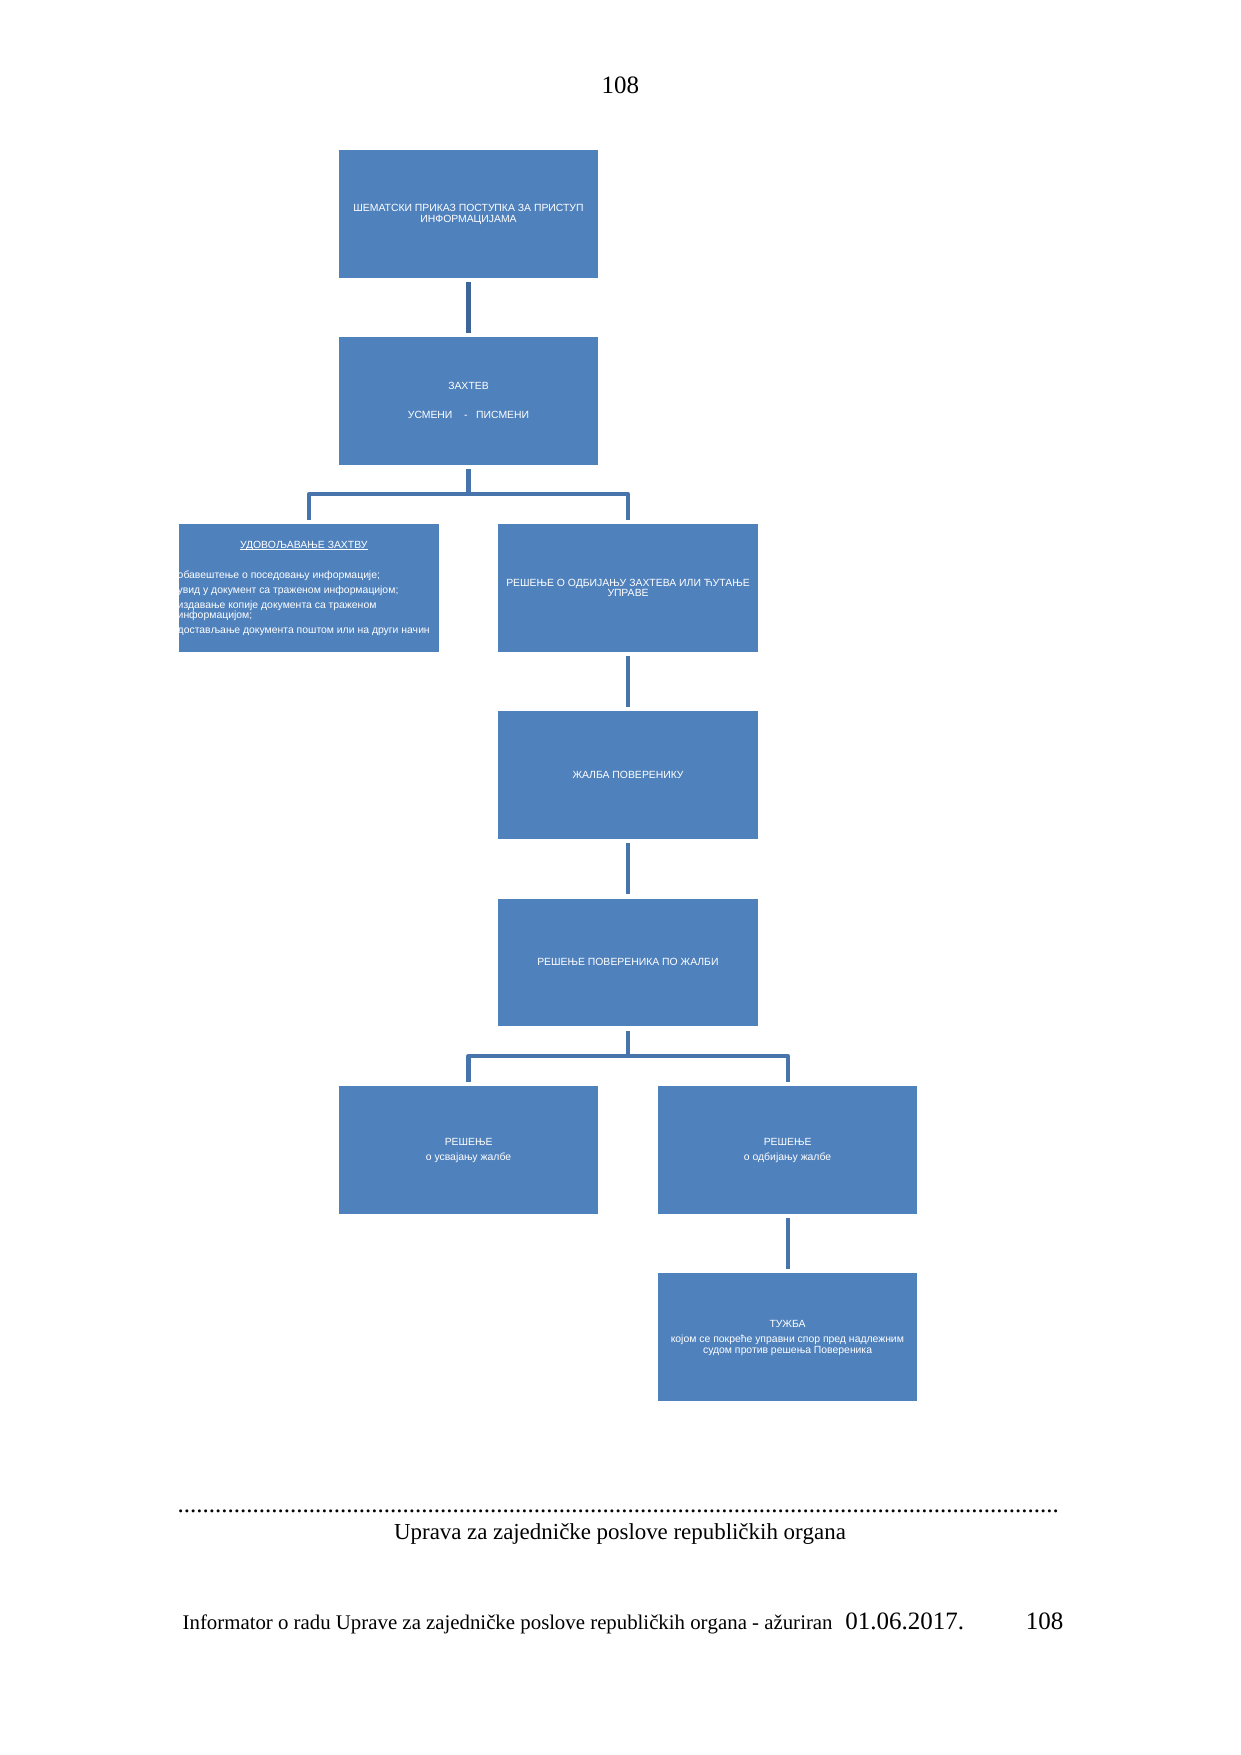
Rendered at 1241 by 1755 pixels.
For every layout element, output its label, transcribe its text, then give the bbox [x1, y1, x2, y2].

text ............................................................................................................................................. [177, 1489, 1063, 1518]
text Uprava za zajedničke poslove republičkih organa [177, 1518, 1063, 1544]
